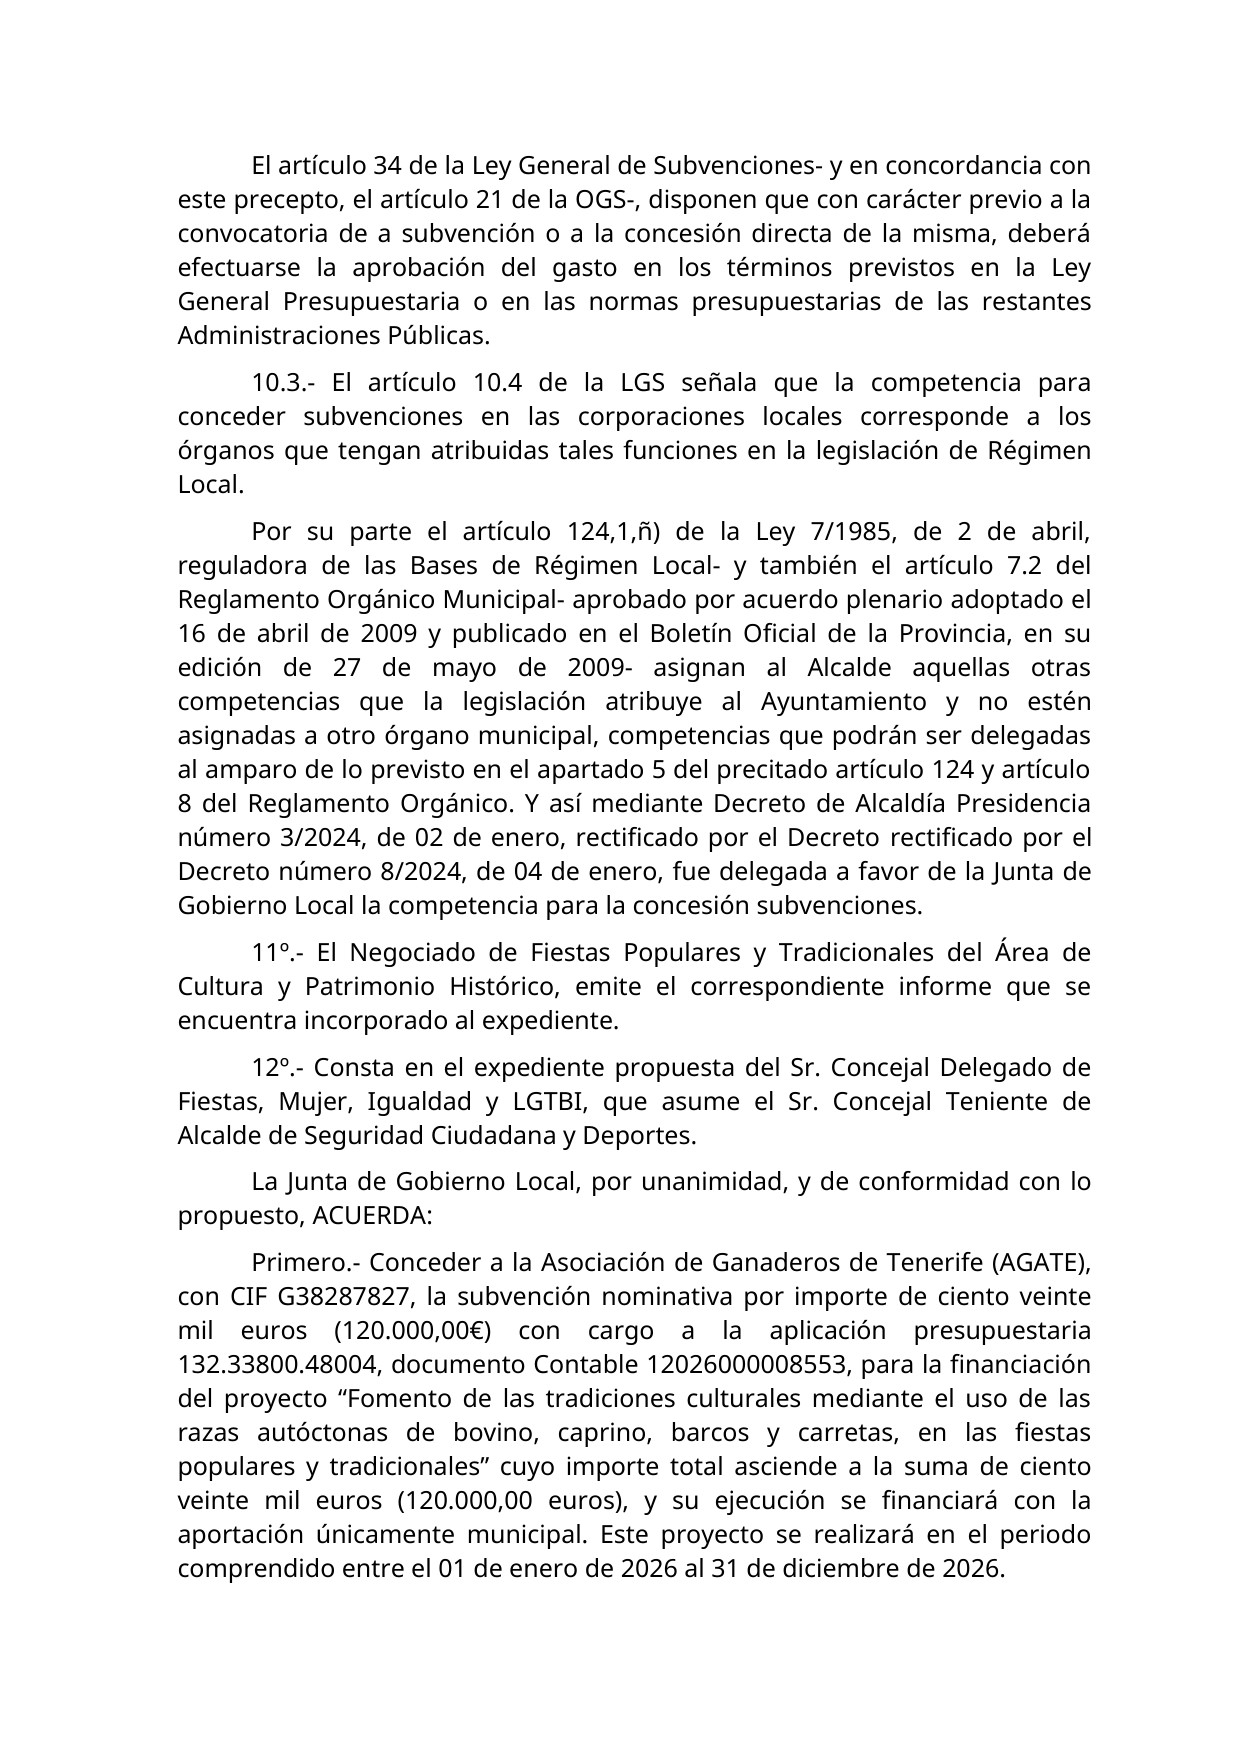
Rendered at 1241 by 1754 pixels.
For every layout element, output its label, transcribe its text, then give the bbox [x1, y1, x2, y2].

text 10.3.- El artículo 10.4 de la LGS señala que la competencia para conceder subvenciones en las corporaciones locales corresponde a los órganos que tengan atribuidas tales funciones en la legislación de Régimen Local. [177, 364, 1093, 501]
text El artículo 34 de la Ley General de Subvenciones- y en concordancia con este precepto, el artículo 21 de la OGS-, disponen que con carácter previo a la convocatoria de a subvención o a la concesión directa de la misma, deberá efectuarse la aprobación del gasto en los términos previstos en la Ley General Presupuestaria o en las normas presupuestarias de las restantes Administraciones Públicas. [177, 148, 1093, 352]
text 12º.- Consta en el expediente propuesta del Sr. Concejal Delegado de Fiestas, Mujer, Igualdad y LGTBI, que asume el Sr. Concejal Teniente de Alcalde de Seguridad Ciudadana y Deportes. [177, 1049, 1093, 1151]
text 11º.- El Negociado de Fiestas Populares y Tradicionales del Área de Cultura y Patrimonio Histórico, emite el correspondiente informe que se encuentra incorporado al expediente. [177, 934, 1093, 1037]
text Por su parte el artículo 124,1,ñ) de la Ley 7/1985, de 2 de abril, reguladora de las Bases de Régimen Local- y también el artículo 7.2 del Reglamento Orgánico Municipal- aprobado por acuerdo plenario adoptado el 16 de abril de 2009 y publicado en el Boletín Oficial de la Provincia, en su edición de 27 de mayo de 2009- asignan al Alcalde aquellas otras competencias que la legislación atribuye al Ayuntamiento y no estén asignadas a otro órgano municipal, competencias que podrán ser delegadas al amparo de lo previsto en el apartado 5 del precitado artículo 124 y artículo 8 del Reglamento Orgánico. Y así mediante Decreto de Alcaldía Presidencia número 3/2024, de 02 de enero, rectificado por el Decreto rectificado por el Decreto número 8/2024, de 04 de enero, fue delegada a favor de la Junta de Gobierno Local la competencia para la concesión subvenciones. [177, 513, 1093, 922]
text La Junta de Gobierno Local, por unanimidad, y de conformidad con lo propuesto, ACUERDA: [177, 1164, 1093, 1232]
text Primero.- Conceder a la Asociación de Ganaderos de Tenerife (AGATE), con CIF G38287827, la subvención nominativa por importe de ciento veinte mil euros (120.000,00€) con cargo a la aplicación presupuestaria 132.33800.48004, documento Contable 12026000008553, para la financiación del proyecto “Fomento de las tradiciones culturales mediante el uso de las razas autóctonas de bovino, caprino, barcos y carretas, en las fiestas populares y tradicionales” cuyo importe total asciende a la suma de ciento veinte mil euros (120.000,00 euros), y su ejecución se financiará con la aportación únicamente municipal. Este proyecto se realizará en el periodo comprendido entre el 01 de enero de 2026 al 31 de diciembre de 2026. [177, 1244, 1093, 1585]
